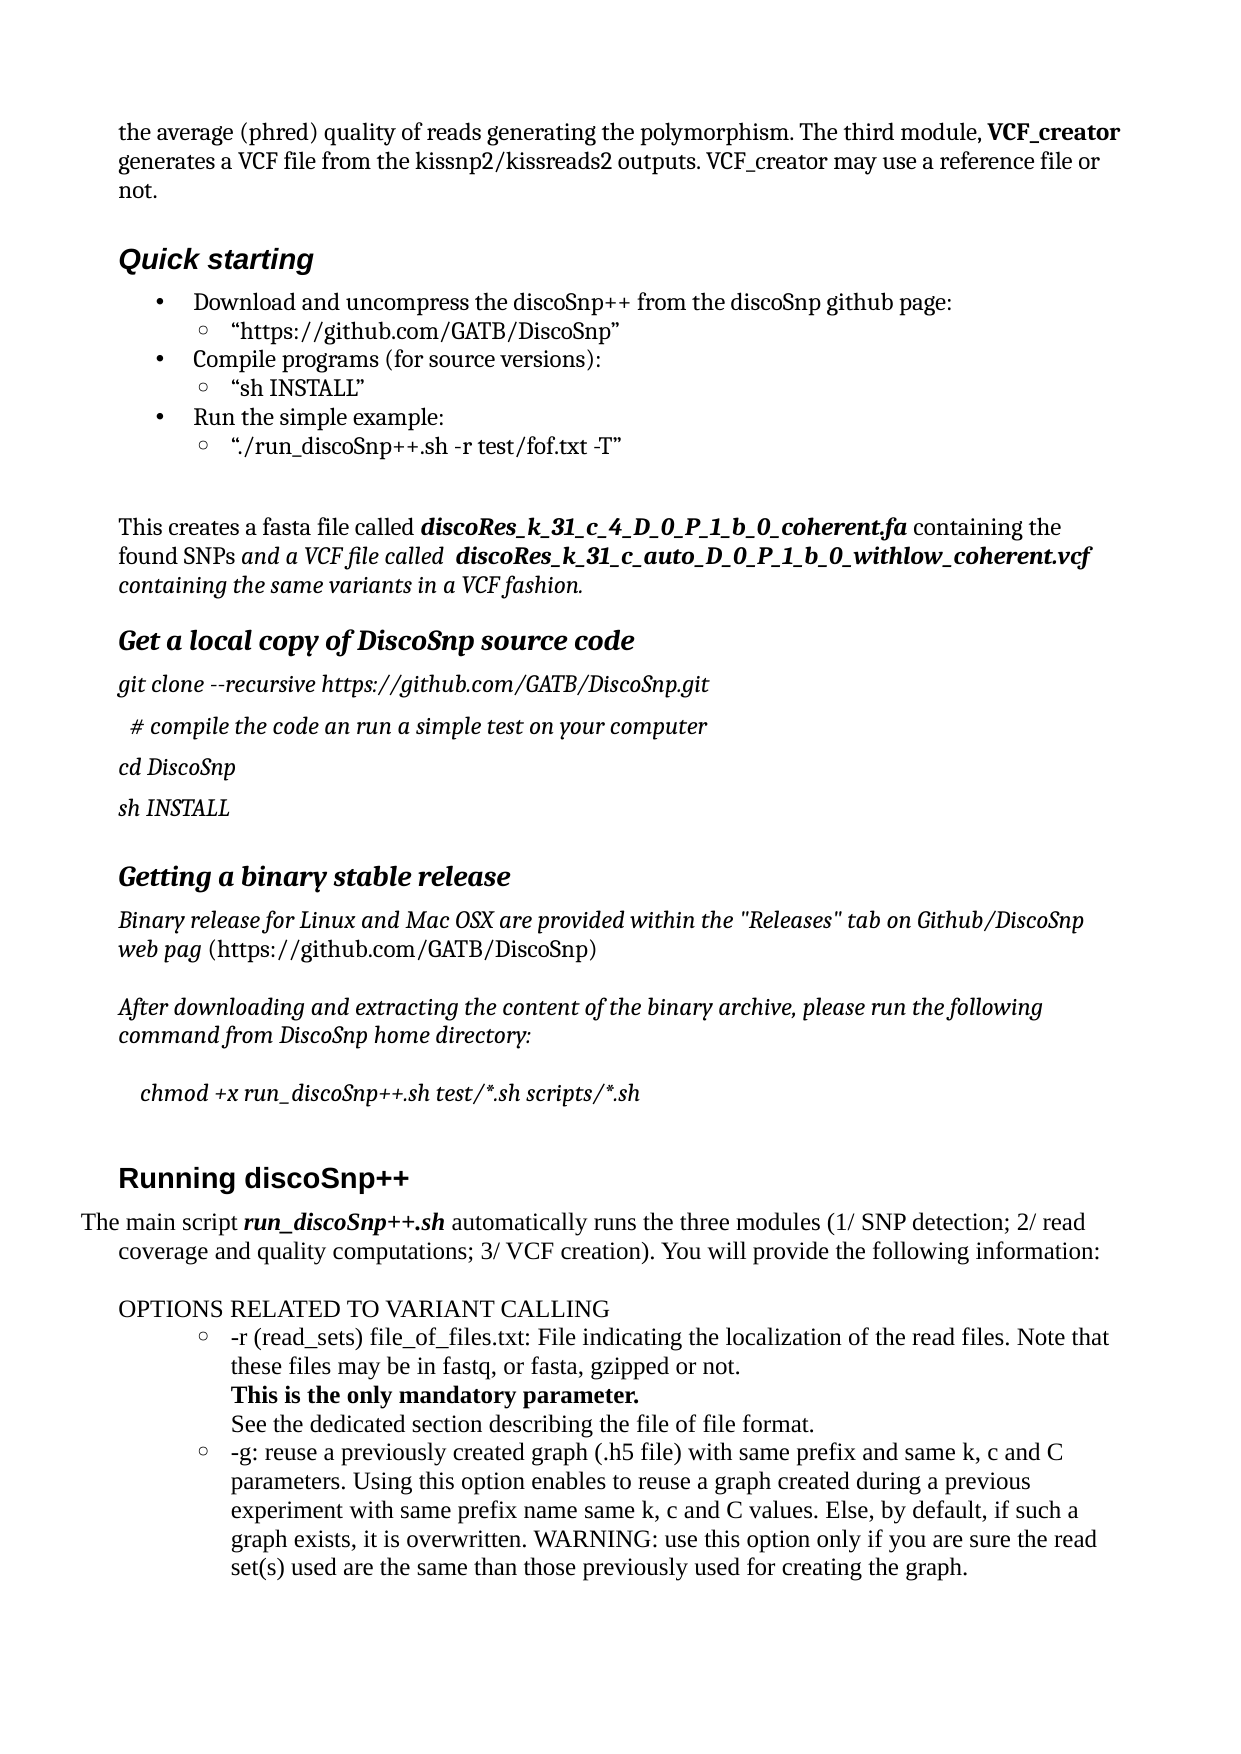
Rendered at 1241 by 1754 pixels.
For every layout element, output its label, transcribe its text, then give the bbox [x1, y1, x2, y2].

list Run the simple example: [156, 403, 1122, 432]
subtitle Quick starting [118, 242, 1122, 275]
text chmod +x run_discoSnp++.sh test/*.sh scripts/*.sh [118, 1079, 1122, 1108]
text This creates a fasta file called discoRes_k_31_c_4_D_0_P_1_b_0_coherent.fa containing the found SNPs and a VCF file called discoRes_k_31_c_auto_D_0_P_1_b_0_withlow_coherent.vcf containing the same variants in a VCF fashion. [118, 513, 1122, 599]
subtitle Getting a binary stable release [118, 860, 1122, 894]
text The main script run_discoSnp++.sh automatically runs the three modules (1/ SNP detection; 2/ read coverage and quality computations; 3/ VCF creation). You will provide the following information: [81, 1207, 1122, 1265]
list Download and uncompress the discoSnp++ from the discoSnp github page: [156, 288, 1122, 317]
list “./run_discoSnp++.sh -r test/fof.txt -T” [193, 432, 1122, 460]
text sh INSTALL [118, 794, 1122, 823]
list -g: reuse a previously created graph (.h5 file) with same prefix and same k, c and C parameters. Using this option enables to reuse a graph created during a previous experiment with same prefix name same k, c and C values. Else, by default, if such a graph exists, it is overwritten. WARNING: use this option only if you are sure the read set(s) used are the same than those previously used for creating the graph. [193, 1437, 1122, 1581]
text git clone --recursive https://github.com/GATB/DiscoSnp.git [118, 670, 1122, 699]
subtitle Running discoSnp++ [118, 1161, 1122, 1195]
subtitle Get a local copy of DiscoSnp source code [118, 624, 1122, 658]
list “https://github.com/GATB/DiscoSnp” [193, 317, 1122, 345]
list Compile programs (for source versions): [156, 345, 1122, 374]
text Binary release for Linux and Mac OSX are provided within the "Releases" tab on Github/DiscoSnp web pag (https://github.com/GATB/DiscoSnp) [118, 906, 1122, 964]
text the average (phred) quality of reads generating the polymorphism. The third module, VCF_creator generates a VCF file from the kissnp2/kissreads2 outputs. VCF_creator may use a reference file or not. [118, 118, 1122, 204]
list -r (read_sets) file_of_files.txt: File indicating the localization of the read files. Note that these files may be in fastq, or fasta, gzipped or not. This is the only mandatory parameter. See the dedicated section describing the file of file format. [193, 1322, 1122, 1437]
list “sh INSTALL” [193, 374, 1122, 403]
text After downloading and extracting the content of the binary archive, please run the following command from DiscoSnp home directory: [118, 993, 1122, 1050]
text cd DiscoSnp [118, 753, 1122, 782]
text OPTIONS RELATED TO VARIANT CALLING [118, 1294, 1122, 1322]
text # compile the code an run a simple test on your computer [118, 712, 1122, 740]
